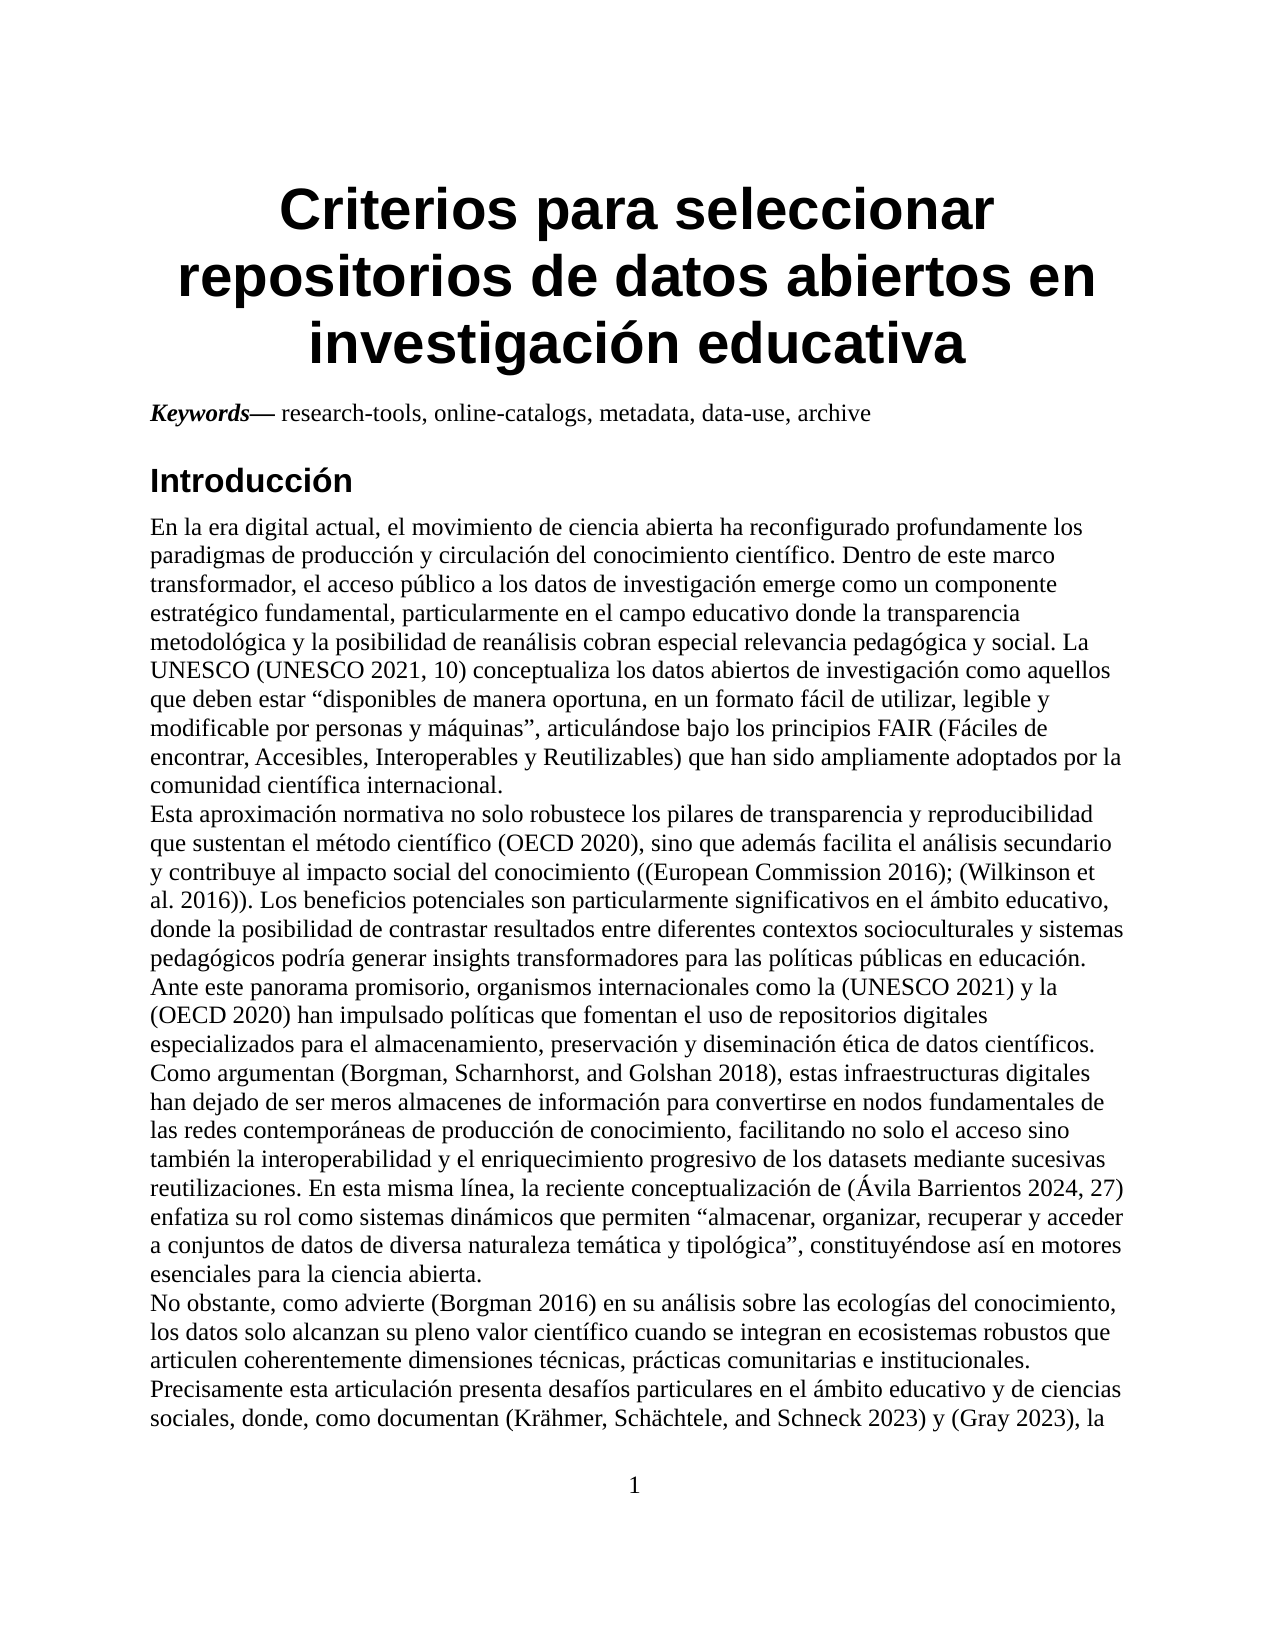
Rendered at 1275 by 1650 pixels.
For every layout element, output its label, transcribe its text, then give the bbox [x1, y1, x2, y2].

title Criterios para seleccionar repositorios de datos abiertos en investigación educativa [150, 175, 1125, 376]
text Keywords— research-tools, online-catalogs, metadata, data-use, archive [150, 398, 1125, 426]
subtitle Introducción [150, 460, 1125, 499]
text En la era digital actual, el movimiento de ciencia abierta ha reconfigurado profundamente los paradigmas de producción y circulación del conocimiento científico. Dentro de este marco transformador, el acceso público a los datos de investigación emerge como un componente estratégico fundamental, particularmente en el campo educativo donde la transparencia metodológica y la posibilidad de reanálisis cobran especial relevancia pedagógica y social. La UNESCO (UNESCO 2021, 10) conceptualiza los datos abiertos de investigación como aquellos que deben estar “disponibles de manera oportuna, en un formato fácil de utilizar, legible y modificable por personas y máquinas”, articulándose bajo los principios FAIR (Fáciles de encontrar, Accesibles, Interoperables y Reutilizables) que han sido ampliamente adoptados por la comunidad científica internacional. Esta aproximación normativa no solo robustece los pilares de transparencia y reproducibilidad que sustentan el método científico (OECD 2020), sino que además facilita el análisis secundario y contribuye al impacto social del conocimiento ((European Commission 2016); (Wilkinson et al. 2016)). Los beneficios potenciales son particularmente significativos en el ámbito educativo, donde la posibilidad de contrastar resultados entre diferentes contextos socioculturales y sistemas pedagógicos podría generar insights transformadores para las políticas públicas en educación. Ante este panorama promisorio, organismos internacionales como la (UNESCO 2021) y la (OECD 2020) han impulsado políticas que fomentan el uso de repositorios digitales especializados para el almacenamiento, preservación y diseminación ética de datos científicos. Como argumentan (Borgman, Scharnhorst, and Golshan 2018), estas infraestructuras digitales han dejado de ser meros almacenes de información para convertirse en nodos fundamentales de las redes contemporáneas de producción de conocimiento, facilitando no solo el acceso sino también la interoperabilidad y el enriquecimiento progresivo de los datasets mediante sucesivas reutilizaciones. En esta misma línea, la reciente conceptualización de (Ávila Barrientos 2024, 27) enfatiza su rol como sistemas dinámicos que permiten “almacenar, organizar, recuperar y acceder a conjuntos de datos de diversa naturaleza temática y tipológica”, constituyéndose así en motores esenciales para la ciencia abierta. No obstante, como advierte (Borgman 2016) en su análisis sobre las ecologías del conocimiento, los datos solo alcanzan su pleno valor científico cuando se integran en ecosistemas robustos que articulen coherentemente dimensiones técnicas, prácticas comunitarias e institucionales. Precisamente esta articulación presenta desafíos particulares en el ámbito educativo y de ciencias sociales, donde, como documentan (Krähmer, Schächtele, and Schneck 2023) y (Gray 2023), la [150, 512, 1125, 1432]
